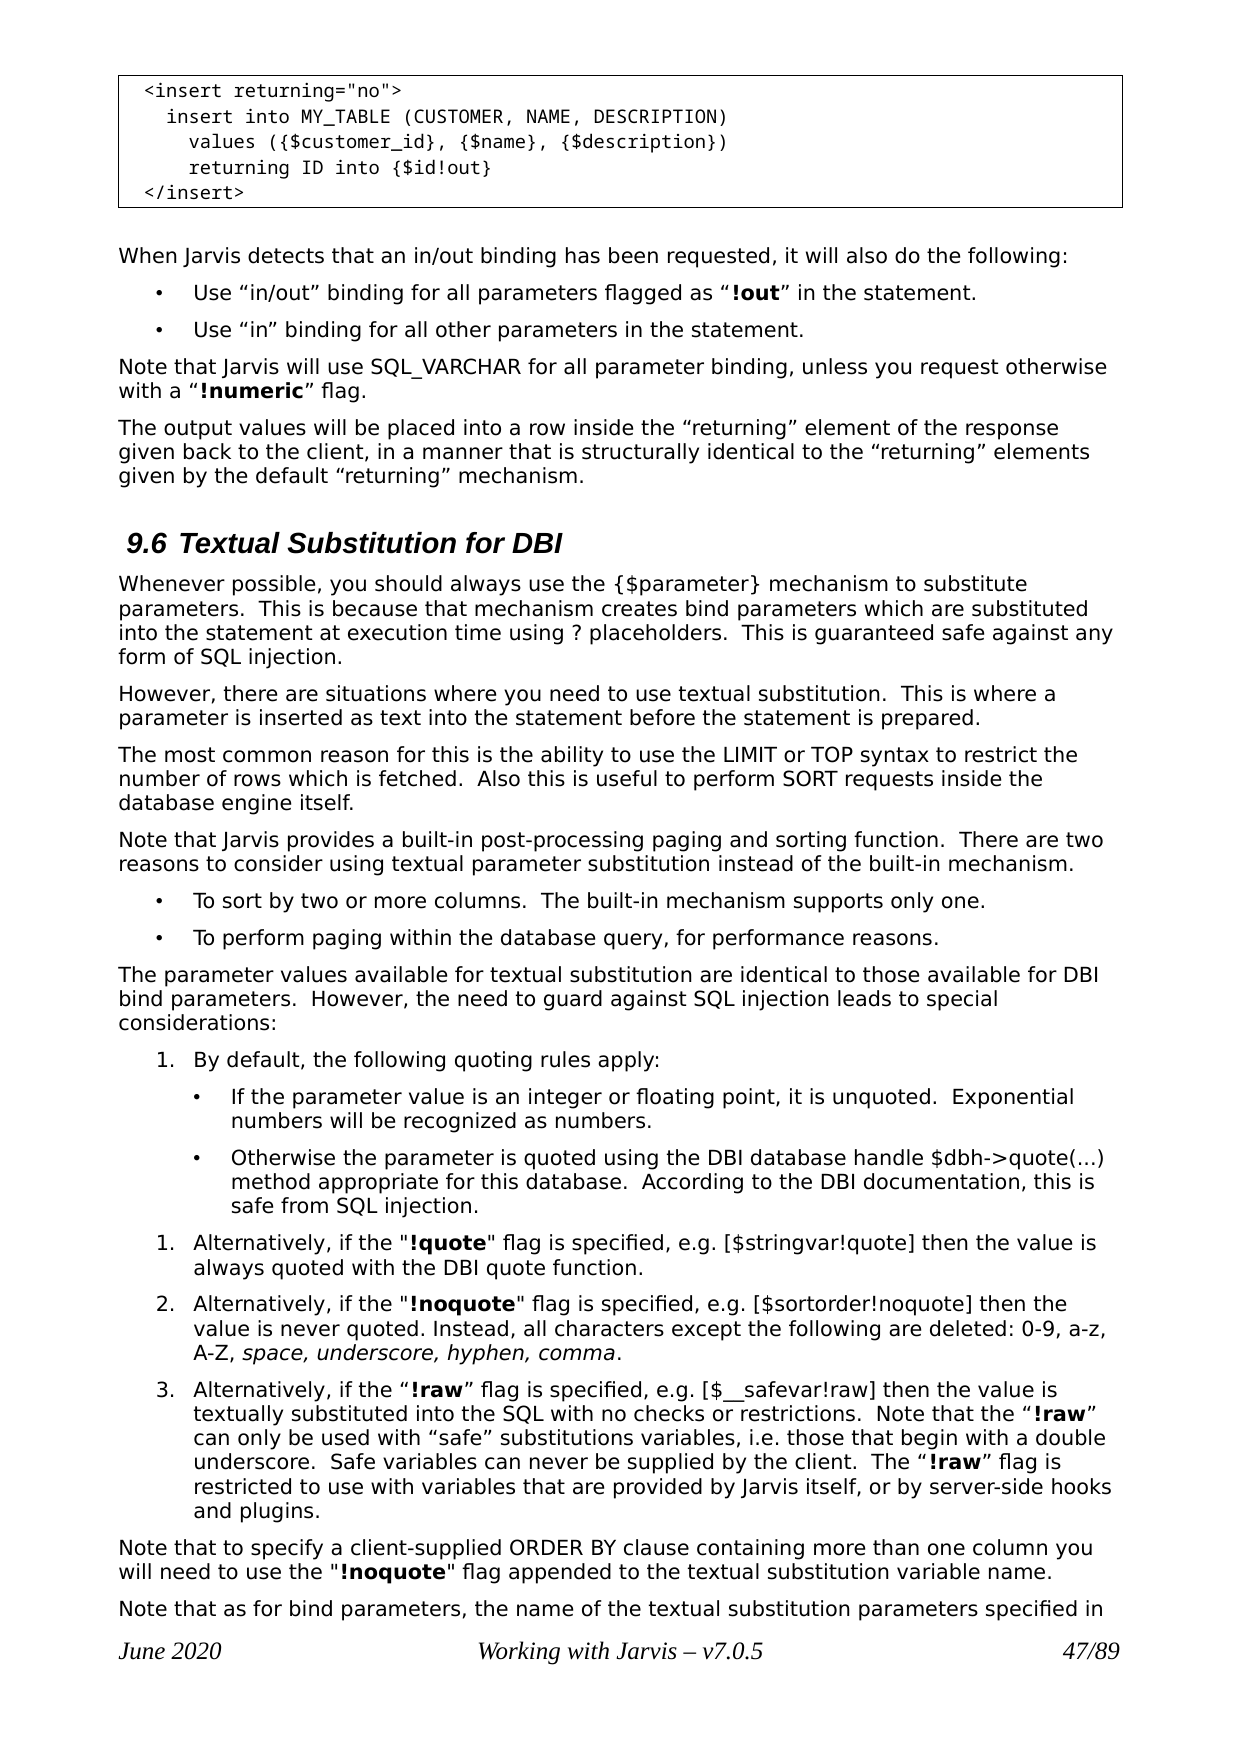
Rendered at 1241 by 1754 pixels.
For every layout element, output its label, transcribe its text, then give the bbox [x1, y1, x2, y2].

text However, there are situations where you need to use textual substitution. This is where a parameter is inserted as text into the statement before the statement is prepared. [118, 682, 1122, 730]
text The output values will be placed into a row inside the “returning” element of the response given back to the client, in a manner that is structurally identical to the “returning” elements given by the default “returning” mechanism. [118, 416, 1122, 489]
list Use “in/out” binding for all parameters flagged as “!out” in the statement. [156, 281, 1122, 306]
text Note that Jarvis will use SQL_VARCHAR for all parameter binding, unless you request otherwise with a “!numeric” flag. [118, 355, 1122, 403]
list To perform paging within the database query, for performance reasons. [156, 926, 1122, 950]
text <insert returning="no"> [119, 76, 1122, 101]
text insert into MY_TABLE (CUSTOMER, NAME, DESCRIPTION) [119, 101, 1122, 126]
text Whenever possible, you should always use the {$parameter} mechanism to substitute parameters. This is because that mechanism creates bind parameters which are substituted into the statement at execution time using ? placeholders. This is guaranteed safe against any form of SQL injection. [118, 572, 1122, 669]
text </insert> [119, 177, 1122, 207]
list Alternatively, if the “!raw” flag is specified, e.g. [$__safevar!raw] then the value is textually substituted into the SQL with no checks or restrictions. Note that the “!raw” can only be used with “safe” substitutions variables, i.e. those that begin with a double underscore. Safe variables can never be supplied by the client. The “!raw” flag is restricted to use with variables that are provided by Jarvis itself, or by server-side hooks and plugins. [156, 1378, 1122, 1523]
list If the parameter value is an integer or floating point, it is unquoted. Exponential numbers will be recognized as numbers. [193, 1085, 1122, 1133]
list Use “in” binding for all other parameters in the statement. [156, 318, 1122, 342]
subtitle Textual Substitution for DBI [118, 526, 1122, 560]
text Note that Jarvis provides a built-in post-processing paging and sorting function. There are two reasons to consider using textual parameter substitution instead of the built-in mechanism. [118, 828, 1122, 877]
text When Jarvis detects that an in/out binding has been requested, it will also do the following: [118, 244, 1122, 269]
text The parameter values available for textual substitution are identical to those available for DBI bind parameters. However, the need to guard against SQL injection leads to special considerations: [118, 963, 1122, 1036]
text The most common reason for this is the ability to use the LIMIT or TOP syntax to restrict the number of rows which is fetched. Also this is useful to perform SORT requests inside the database engine itself. [118, 743, 1122, 816]
text returning ID into {$id!out} [119, 152, 1122, 177]
list To sort by two or more columns. The built-in mechanism supports only one. [156, 889, 1122, 913]
list Alternatively, if the "!noquote" flag is specified, e.g. [$sortorder!noquote] then the value is never quoted. Instead, all characters except the following are deleted: 0-9, a-z, A-Z, space, underscore, hyphen, comma. [156, 1292, 1122, 1365]
text values ({$customer_id}, {$name}, {$description}) [119, 126, 1122, 152]
list Alternatively, if the "!quote" flag is specified, e.g. [$stringvar!quote] then the value is always quoted with the DBI quote function. [156, 1231, 1122, 1280]
text Note that as for bind parameters, the name of the textual substitution parameters specified in [118, 1597, 1122, 1621]
list Otherwise the parameter is quoted using the DBI database handle $dbh->quote(...) method appropriate for this database. According to the DBI documentation, this is safe from SQL injection. [193, 1146, 1122, 1219]
text Note that to specify a client-supplied ORDER BY clause containing more than one column you will need to use the "!noquote" flag appended to the textual substitution variable name. [118, 1536, 1122, 1584]
list By default, the following quoting rules apply: [156, 1048, 1122, 1072]
